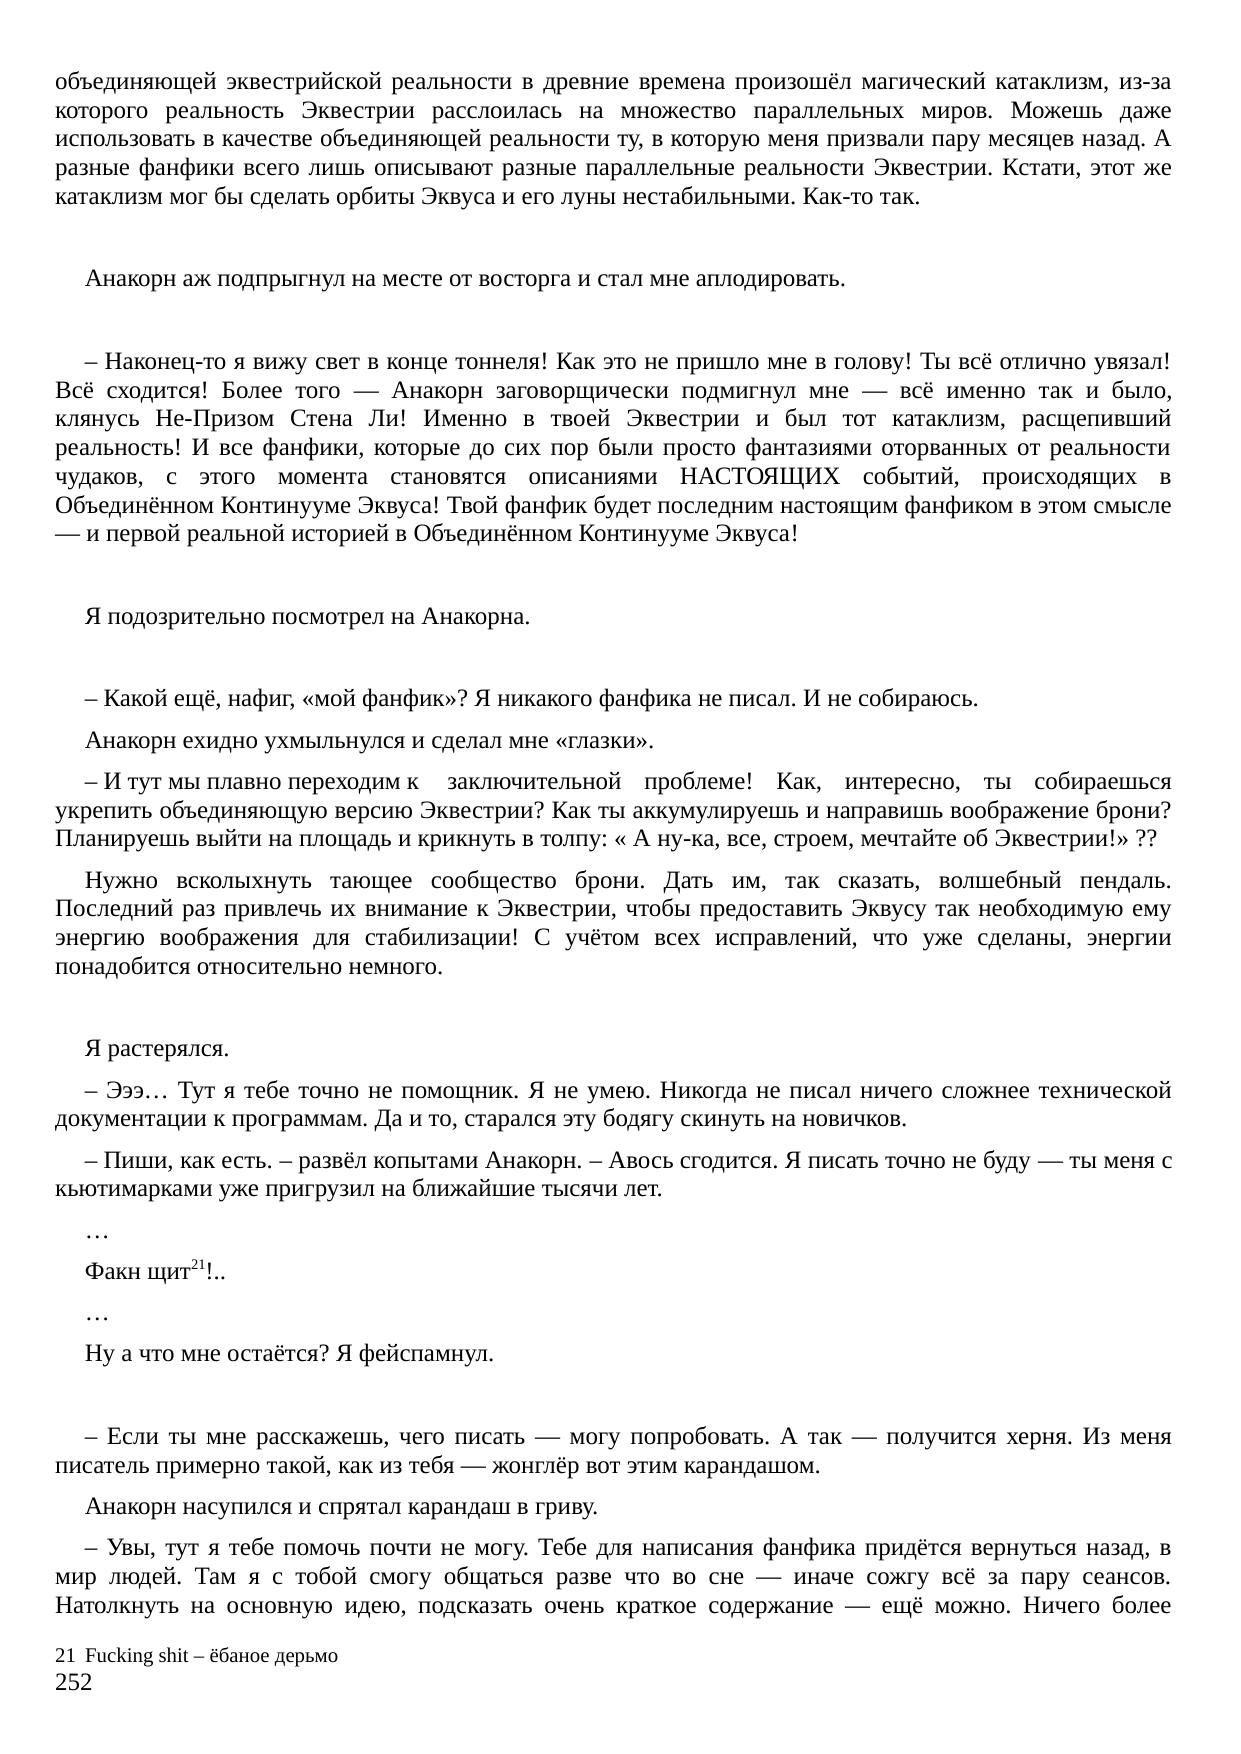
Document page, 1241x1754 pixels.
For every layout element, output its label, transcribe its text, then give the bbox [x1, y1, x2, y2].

text – Какой ещё, нафиг, «мой фанфик»? Я никакого фанфика не писал. И не собираюсь. [55, 683, 1173, 712]
text – Пиши, как есть. – развёл копытами Анакорн. – Авось сгодится. Я писать точно не буду — ты меня с кьютимарками уже пригрузил на ближайшие тысячи лет. [55, 1145, 1173, 1202]
text – Если ты мне расскажешь, чего писать — могу попробовать. А так — получится херня. Из меня писатель примерно такой, как из тебя — жонглёр вот этим карандашом. [55, 1421, 1173, 1478]
text – Увы, тут я тебе помочь почти не могу. Тебе для написания фанфика придётся вернуться назад, в мир людей. Там я с тобой смогу общаться разве что во сне — иначе сожгу всё за пару сеансов. Натолкнуть на основную идею, подсказать очень краткое содержание — ещё можно. Ничего более [55, 1532, 1173, 1618]
text Анакорн ехидно ухмыльнулся и сделал мне «глазки». [55, 725, 1173, 753]
text … [55, 1215, 1173, 1243]
text Анакорн насупился и спрятал карандаш в гриву. [55, 1491, 1173, 1520]
text Fucking shit – ёбаное дерьмо [55, 1642, 1173, 1667]
text Нужно всколыхнуть тающее сообщество брони. Дать им, так сказать, волшебный пендаль. Последний раз привлечь их внимание к Эквестрии, чтобы предоставить Эквусу так необходимую ему энергию воображения для стабилизации! С учётом всех исправлений, что уже сделаны, энергии понадобится относительно немного. [55, 865, 1173, 980]
text Я растерялся. [55, 1033, 1173, 1062]
text Ну а что мне остаётся? Я фейспамнул. [55, 1338, 1173, 1367]
text Я подозрительно посмотрел на Анакорна. [55, 601, 1173, 630]
text Факн щит!.. [55, 1256, 1173, 1285]
text – Наконец-то я вижу свет в конце тоннеля! Как это не пришло мне в голову! Ты всё отлично увязал! Всё сходится! Более того — Анакорн заговорщически подмигнул мне — всё именно так и было, клянусь Не-Призом Стена Ли! Именно в твоей Эквестрии и был тот катаклизм, расщепивший реальность! И все фанфики, которые до сих пор были просто фантазиями оторванных от реальности чудаков, с этого момента становятся описаниями НАСТОЯЩИХ событий, происходящих в Объединённом Континууме Эквуса! Твой фанфик будет последним настоящим фанфиком в этом смысле — и первой реальной историей в Объединённом Континууме Эквуса! [55, 346, 1173, 547]
text Анакорн аж подпрыгнул на месте от восторга и стал мне аплодировать. [55, 263, 1173, 292]
text объединяющей эквестрийской реальности в древние времена произошёл магический катаклизм, из-за которого реальность Эквестрии расслоилась на множество параллельных миров. Можешь даже использовать в качестве объединяющей реальности ту, в которую меня призвали пару месяцев назад. А разные фанфики всего лишь описывают разные параллельные реальности Эквестрии. Кстати, этот же катаклизм мог бы сделать орбиты Эквуса и его луны нестабильными. Как-то так. [55, 66, 1173, 210]
text – И тут мы плавно переходим к заключительной проблеме! Как, интересно, ты собираешься укрепить объединяющую версию Эквестрии? Как ты аккумулируешь и направишь воображение брони? Планируешь выйти на площадь и крикнуть в толпу: « А ну-ка, все, строем, мечтайте об Эквестрии!» ?? [55, 766, 1173, 852]
text – Эээ… Тут я тебе точно не помощник. Я не умею. Никогда не писал ничего сложнее технической документации к программам. Да и то, старался эту бодягу скинуть на новичков. [55, 1075, 1173, 1132]
text … [55, 1297, 1173, 1326]
